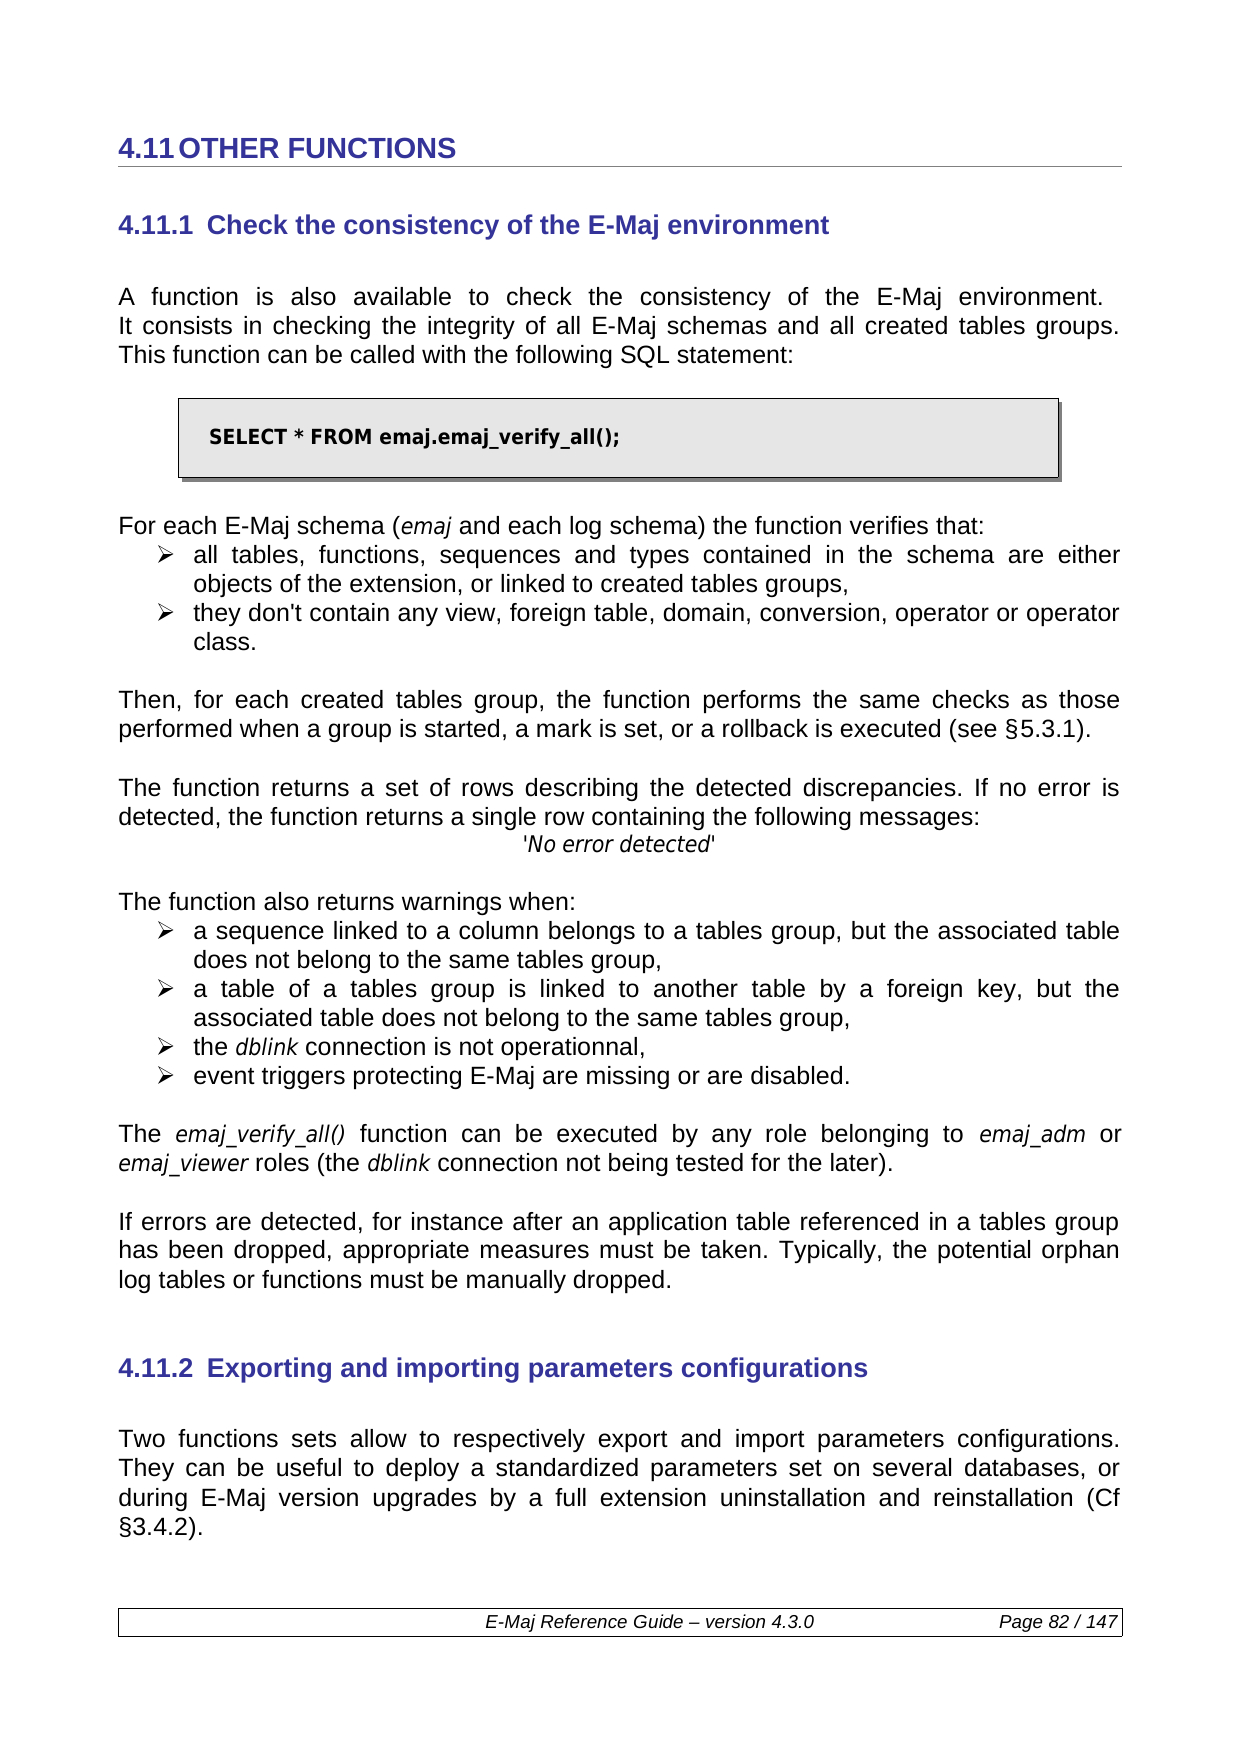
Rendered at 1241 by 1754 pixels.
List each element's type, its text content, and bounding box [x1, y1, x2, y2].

subtitle Other functions [118, 131, 1122, 166]
text The function returns a set of rows describing the detected discrepancies. If no error is detected, the function returns a single row containing the following messages: [118, 772, 1122, 831]
list a table of a tables group is linked to another table by a foreign key, but the associated table does not belong to the same tables group, [156, 974, 1122, 1032]
list event triggers protecting E-Maj are missing or are disabled. [156, 1061, 1122, 1090]
subtitle Check the consistency of the E-Maj environment [118, 209, 1122, 240]
text The emaj_verify_all() function can be executed by any role belonging to emaj_adm or emaj_viewer roles (the dblink connection not being tested for the later). [118, 1119, 1122, 1177]
text The function also returns warnings when: [118, 887, 1122, 916]
list they don't contain any view, foreign table, domain, conversion, operator or operator class. [156, 598, 1122, 656]
text A function is also available to check the consistency of the E-Maj environment. It consists in checking the integrity of all E-Maj schemas and all created tables groups. This function can be called with the following SQL statement: [118, 281, 1122, 369]
subtitle Exporting and importing parameters configurations [118, 1352, 1122, 1383]
text 'No error detected' [118, 831, 1122, 858]
text Then, for each created tables group, the function performs the same checks as those performed when a group is started, a mark is set, or a rollback is executed (see §5.3.1). [118, 685, 1122, 743]
text SELECT * FROM emaj.emaj_verify_all(); [179, 422, 1058, 447]
list a sequence linked to a column belongs to a tables group, but the associated table does not belong to the same tables group, [156, 916, 1122, 974]
list the dblink connection is not operationnal, [156, 1032, 1122, 1061]
text If errors are detected, for instance after an application table referenced in a tables group has been dropped, appropriate measures must be taken. Typically, the potential orphan log tables or functions must be manually dropped. [118, 1206, 1122, 1293]
list all tables, functions, sequences and types contained in the schema are either objects of the extension, or linked to created tables groups, [156, 540, 1122, 598]
text Two functions sets allow to respectively export and import parameters configurations. They can be useful to deploy a standardized parameters set on several databases, or during E-Maj version upgrades by a full extension uninstallation and reinstallation (Cf §3.4.2). [118, 1424, 1122, 1541]
text For each E-Maj schema (emaj and each log schema) the function verifies that: [118, 511, 1122, 540]
